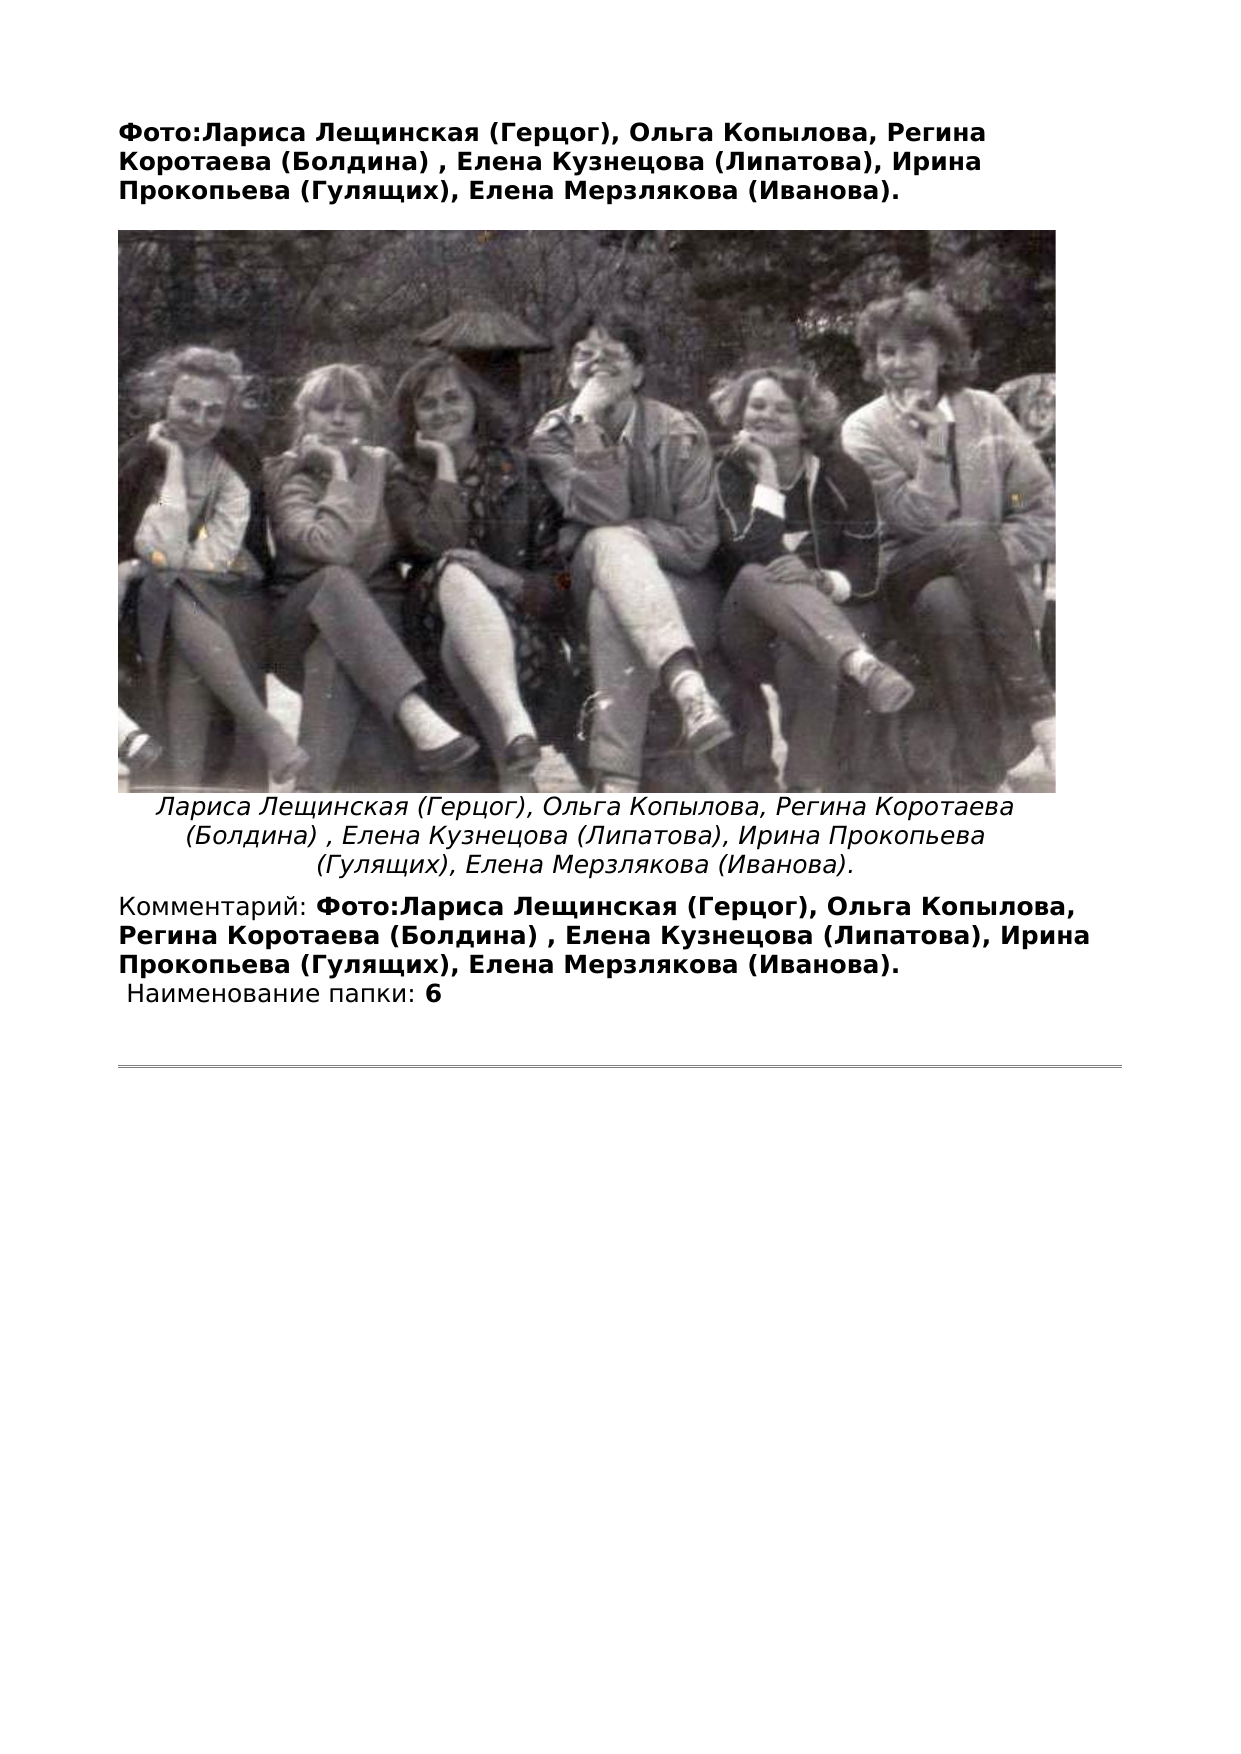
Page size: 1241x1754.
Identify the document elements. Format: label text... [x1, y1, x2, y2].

picture [118, 230, 1056, 793]
text Лариса Лещинская (Герцог), Ольга Копылова, Регина Коротаева (Болдина) , Елена Кузнецова (Липатова), Ирина Прокопьева (Гулящих), Елена Мерзлякова (Иванова). [118, 793, 1056, 880]
text Комментарий: Фото:Лариса Лещинская (Герцог), Ольга Копылова, Регина Коротаева (Болдина) , Елена Кузнецова (Липатова), Ирина Прокопьева (Гулящих), Елена Мерзлякова (Иванова). Наименование папки: 6 [118, 892, 1122, 1038]
subtitle Фото:Лариса Лещинская (Герцог), Ольга Копылова, Регина Коротаева (Болдина) , Елена Кузнецова (Липатова), Ирина Прокопьева (Гулящих), Елена Мерзлякова (Иванова). [118, 118, 1122, 206]
